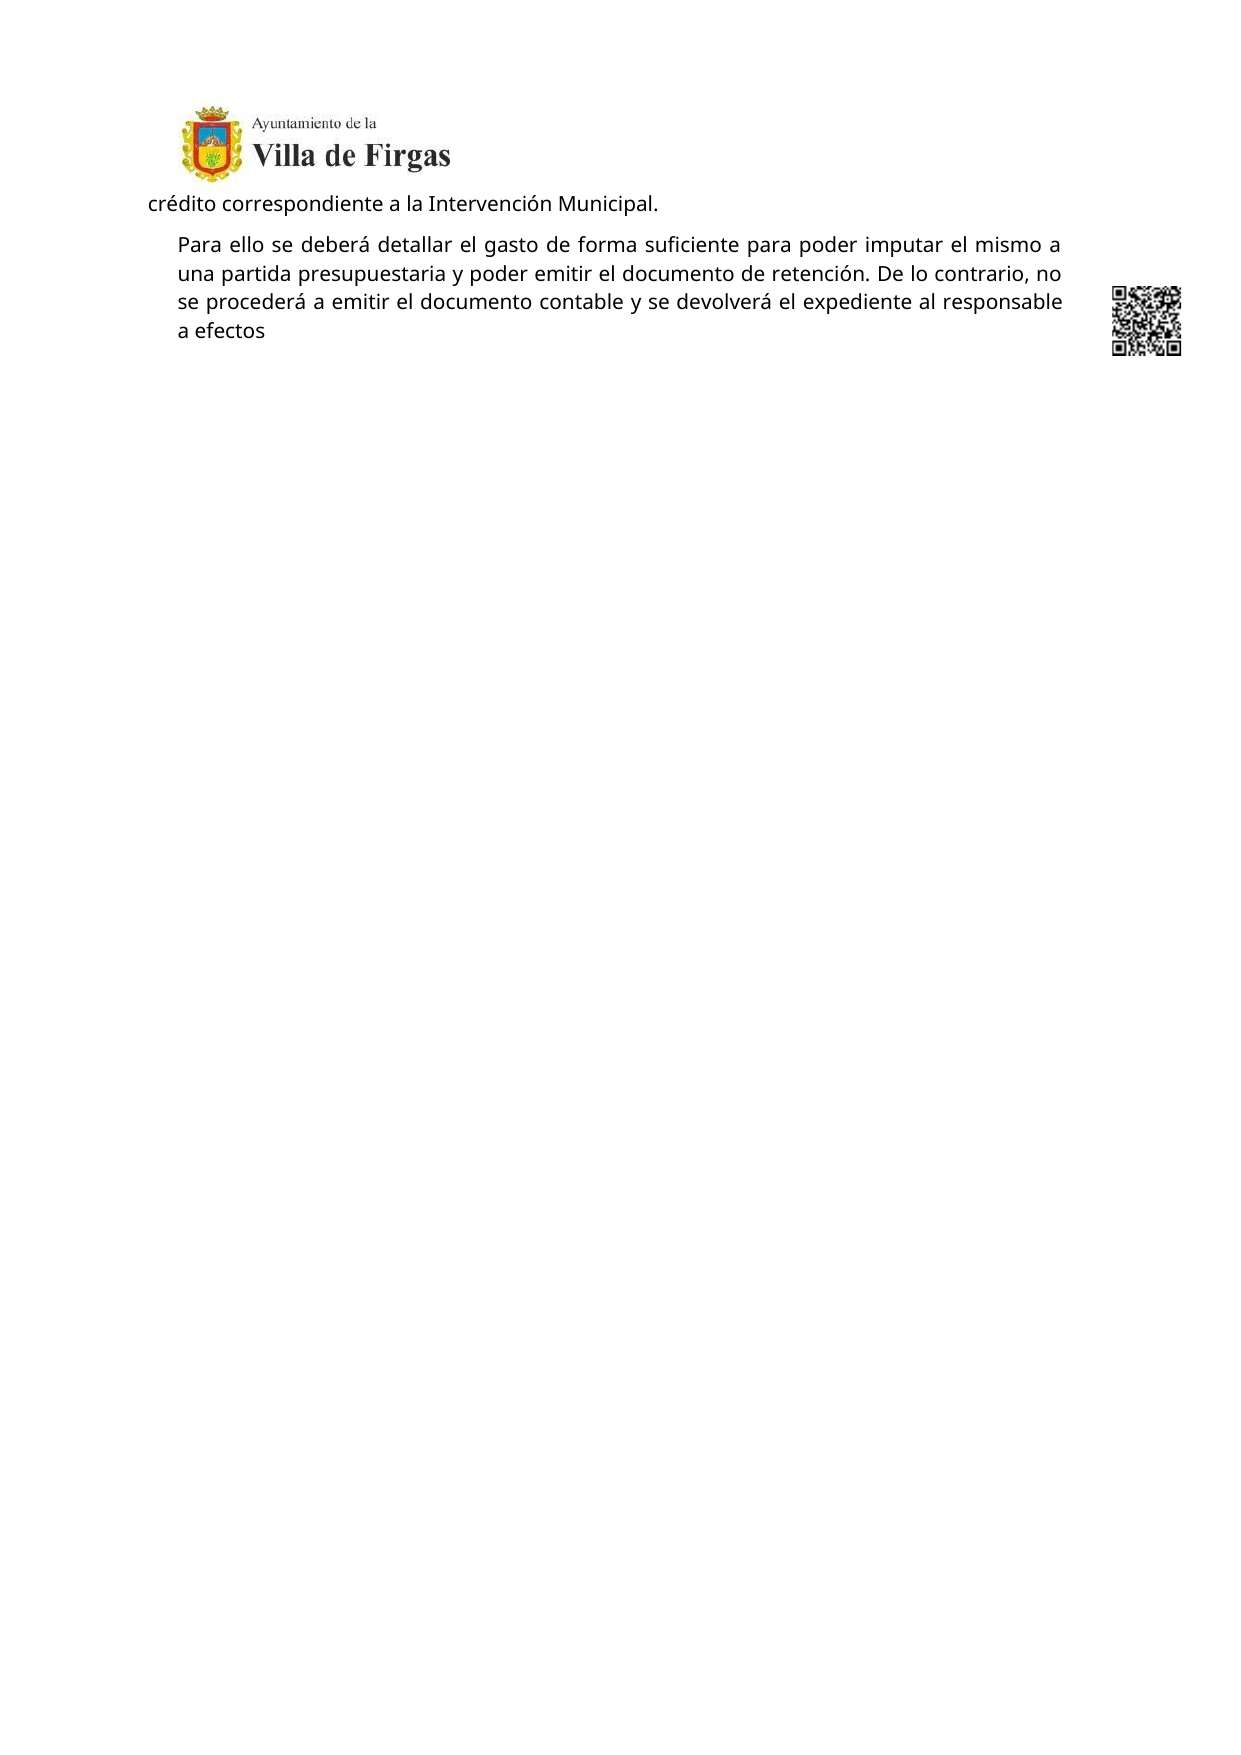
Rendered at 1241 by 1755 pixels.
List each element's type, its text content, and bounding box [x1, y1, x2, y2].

list crédito correspondiente a la Intervención Municipal. [148, 189, 1061, 218]
text Para ello se deberá detallar el gasto de forma suficiente para poder imputar el mismo a una partida presupuestaria y poder emitir el documento de retención. De lo contrario, no se procederá a emitir el documento contable y se devolverá el expediente al responsable a efectos [177, 230, 1063, 344]
